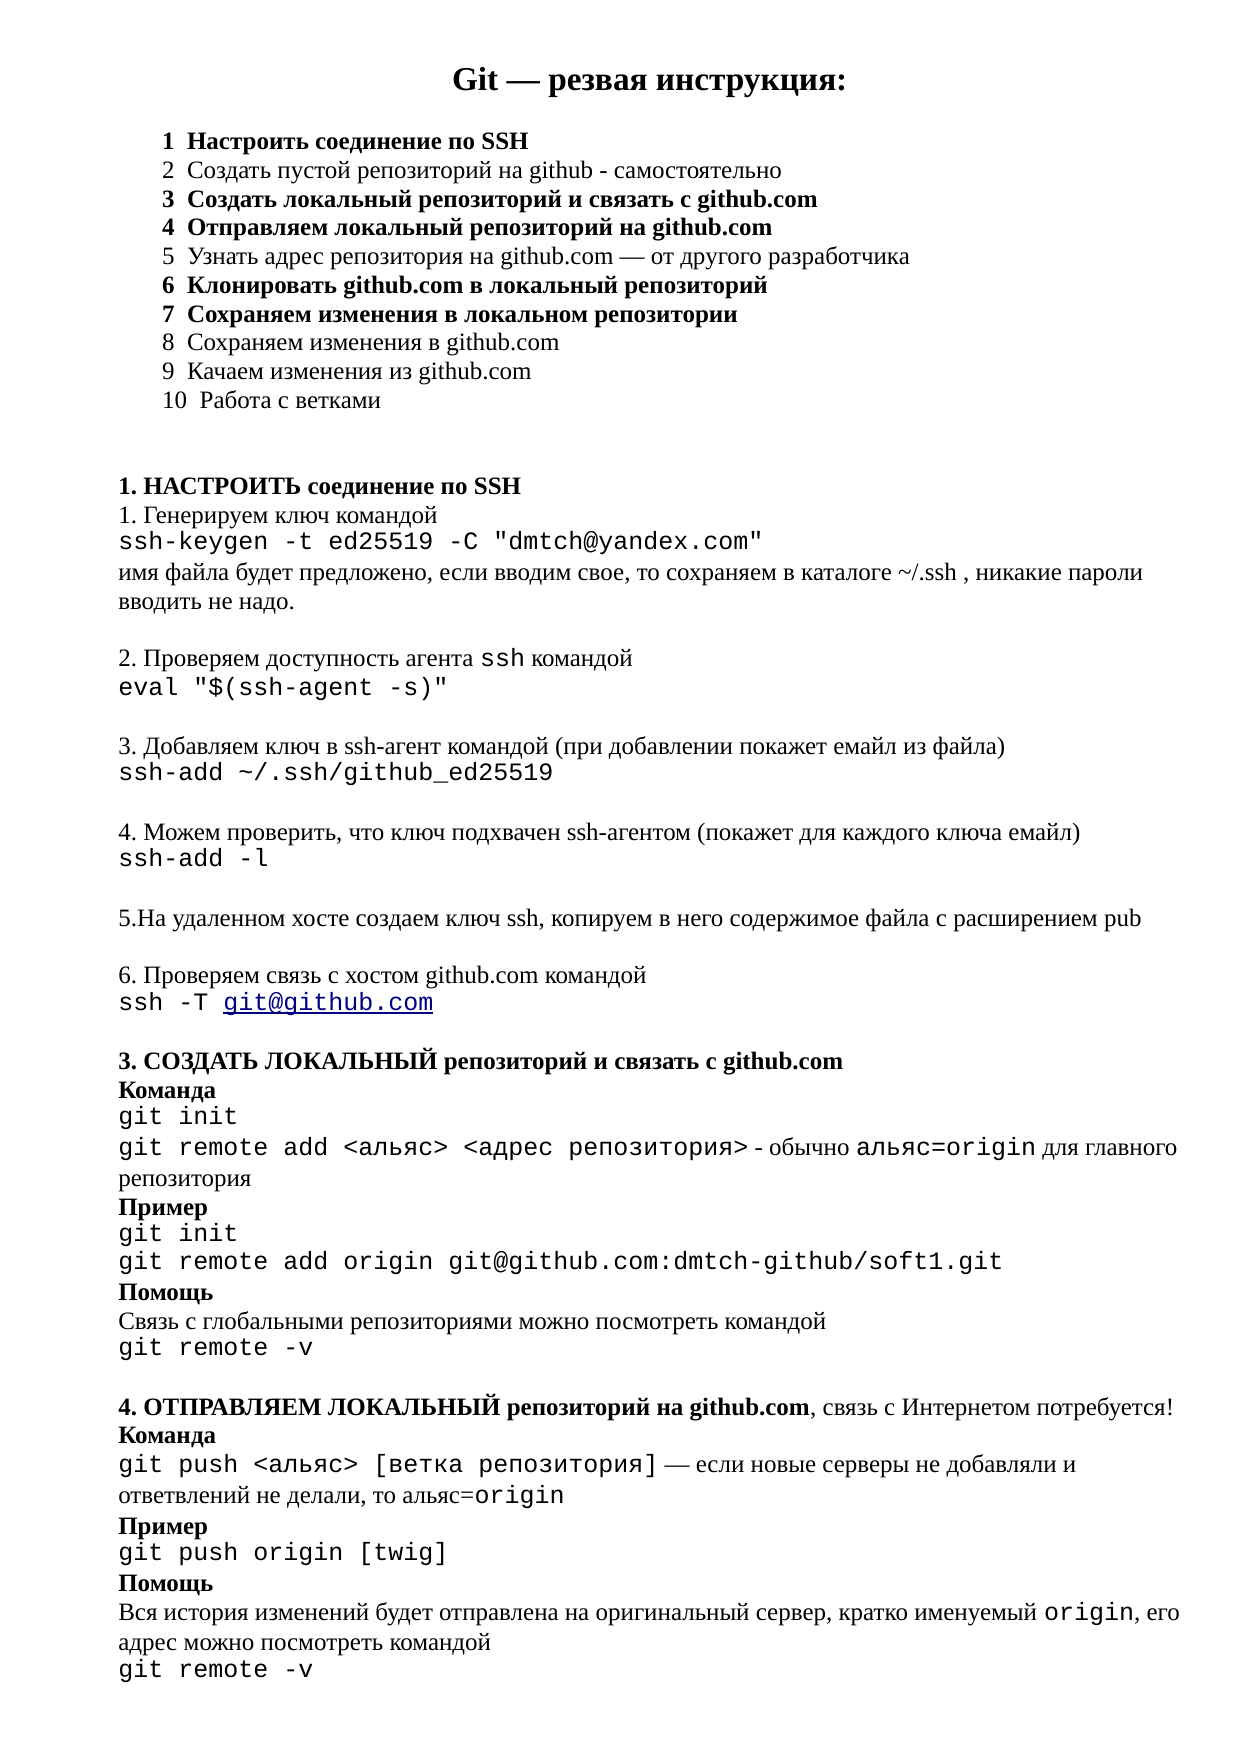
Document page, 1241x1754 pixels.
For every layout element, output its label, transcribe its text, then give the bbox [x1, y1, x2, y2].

text 1. НАСТРОИТЬ соединение по SSH [118, 471, 1181, 500]
list Создать пустой репозиторий на github - самостоятельно [156, 155, 1181, 184]
text Помощь [118, 1568, 1181, 1597]
list Отправляем локальный репозиторий на github.com [156, 212, 1181, 241]
text ssh-keygen -t ed25519 -C "dmtch@yandex.com" [118, 529, 1181, 557]
text имя файла будет предложено, если вводим свое, то сохраняем в каталоге ~/.ssh , никакие пароли вводить не надо. [118, 557, 1181, 614]
text Помощь [118, 1277, 1181, 1306]
text ssh -T git@github.com [118, 989, 1181, 1017]
list Клонировать github.com в локальный репозиторий [156, 270, 1181, 299]
text Команда [118, 1075, 1181, 1104]
text 6. Проверяем связь с хостом github.com командой [118, 960, 1181, 989]
text Вся история изменений будет отправлена на оригинальный сервер, кратко именуемый origin, его адрес можно посмотреть командой [118, 1597, 1181, 1656]
text Пример [118, 1192, 1181, 1220]
text 4. ОТПРАВЛЯЕМ ЛОКАЛЬНЫЙ репозиторий на github.com, связь с Интернетом потребуется! [118, 1392, 1181, 1420]
list Работа с ветками [156, 385, 1181, 414]
text git init [118, 1220, 1181, 1249]
text Пример [118, 1511, 1181, 1539]
list Сохраняем изменения в локальном репозитории [156, 299, 1181, 327]
text git push origin [twig] [118, 1539, 1181, 1568]
text git remote -v [118, 1334, 1181, 1363]
text git init [118, 1104, 1181, 1132]
list Настроить соединение по SSH [156, 126, 1181, 155]
text 5.На удаленном хосте создаем ключ ssh, копируем в него содержимое файла с расширением pub [118, 903, 1181, 932]
text git remote -v [118, 1656, 1181, 1684]
text eval "$(ssh-agent -s)" [118, 674, 1181, 702]
list Создать локальный репозиторий и связать с github.com [156, 184, 1181, 212]
text 2. Проверяем доступность агента ssh командой [118, 643, 1181, 674]
text git remote add <альяс> <адрес репозитория> - обычно альяс=origin для главного репозитория [118, 1132, 1181, 1192]
text 3. СОЗДАТЬ ЛОКАЛЬНЫЙ репозиторий и связать с github.com [118, 1046, 1181, 1075]
text git push <альяс> [ветка репозитория] — если новые серверы не добавляли и ответвлений не делали, то альяс=origin [118, 1449, 1181, 1511]
text 1. Генерируем ключ командой [118, 500, 1181, 529]
text git remote add origin git@github.com:dmtch-github/soft1.git [118, 1249, 1181, 1277]
text 3. Добавляем ключ в ssh-агент командой (при добавлении покажет емайл из файла) [118, 731, 1181, 760]
list Качаем изменения из github.com [156, 356, 1181, 385]
text ssh-add ~/.ssh/github_ed25519 [118, 760, 1181, 788]
text Git — резвая инструкция: [118, 59, 1181, 97]
text Связь с глобальными репозиториями можно посмотреть командой [118, 1306, 1181, 1334]
text Команда [118, 1420, 1181, 1449]
text ssh-add -l [118, 846, 1181, 874]
list Сохраняем изменения в github.com [156, 327, 1181, 356]
list Узнать адрес репозитория на github.com — от другого разработчика [156, 241, 1181, 270]
text 4. Можем проверить, что ключ подхвачен ssh-агентом (покажет для каждого ключа емайл) [118, 817, 1181, 846]
